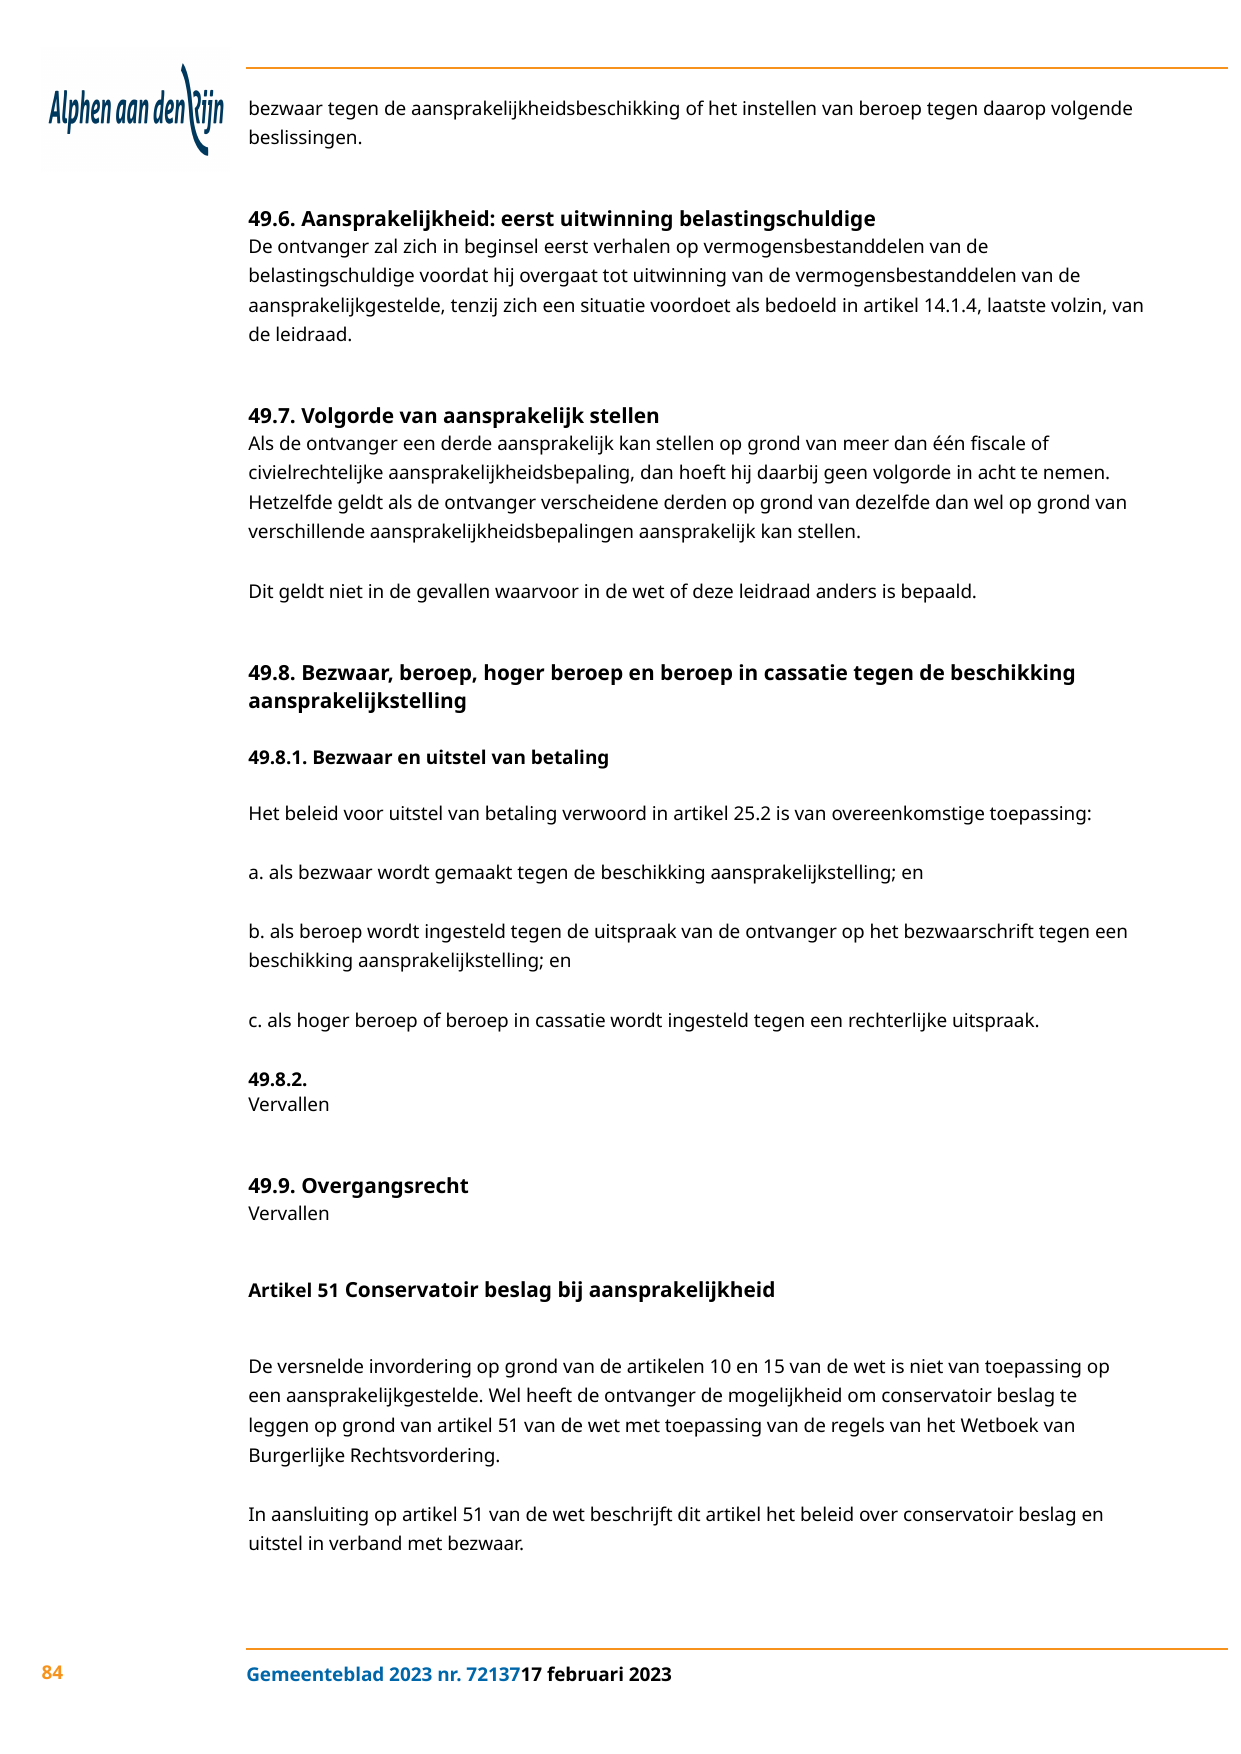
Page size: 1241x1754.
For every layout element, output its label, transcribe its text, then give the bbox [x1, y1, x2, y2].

text 49.8. Bezwaar, beroep, hoger beroep en beroep in cassatie tegen de beschikking aansprakelijkstelling [248, 658, 1152, 715]
text belastingschuldige voordat hij overgaat tot uitwinning van de vermogensbestanddelen van de [248, 262, 1152, 288]
text c. als hoger beroep of beroep in cassatie wordt ingesteld tegen een rechterlijke uitspraak. [248, 1007, 1152, 1032]
text verschillende aansprakelijkheidsbepalingen aansprakelijk kan stellen. [248, 519, 1152, 544]
text a. als bezwaar wordt gemaakt tegen de beschikking aansprakelijkstelling; en [248, 859, 1152, 884]
text Als de ontvanger een derde aansprakelijk kan stellen op grond van meer dan één fiscale of [248, 430, 1152, 456]
text Burgerlijke Rechtsvordering. [248, 1442, 1152, 1467]
text b. als beroep wordt ingesteld tegen de uitspraak van de ontvanger op het bezwaarschrift tegen een beschikking aansprakelijkstelling; en [248, 918, 1152, 973]
text Artikel 51 Conservatoir beslag bij aansprakelijkheid [248, 1275, 1152, 1304]
text civielrechtelijke aansprakelijkheidsbepaling, dan hoeft hij daarbij geen volgorde in acht te nemen. [248, 459, 1152, 485]
text uitstel in verband met bezwaar. [248, 1531, 1152, 1556]
text Vervallen [248, 1092, 1152, 1117]
text 49.8.2. [248, 1066, 1152, 1092]
text In aansluiting op artikel 51 van de wet beschrijft dit artikel het beleid over conservatoir beslag en [248, 1501, 1152, 1527]
text De ontvanger zal zich in beginsel eerst verhalen op vermogensbestanddelen van de [248, 233, 1152, 258]
picture [41, 47, 231, 172]
text Hetzelfde geldt als de ontvanger verscheidene derden op grond van dezelfde dan wel op grond van [248, 489, 1152, 515]
text een aansprakelijkgestelde. Wel heeft de ontvanger de mogelijkheid om conservatoir beslag te [248, 1383, 1152, 1408]
text 49.9. Overgangsrecht [248, 1172, 1152, 1200]
text Vervallen [248, 1200, 1152, 1226]
text 49.8.1. Bezwaar en uitstel van betaling [248, 744, 1152, 770]
text leggen op grond van artikel 51 van de wet met toepassing van de regels van het Wetboek van [248, 1412, 1152, 1438]
text beslissingen. [248, 124, 1152, 150]
text 49.7. Volgorde van aansprakelijk stellen [248, 402, 1152, 430]
text Dit geldt niet in de gevallen waarvoor in de wet of deze leidraad anders is bepaald. [248, 578, 1152, 604]
text Het beleid voor uitstel van betaling verwoord in artikel 25.2 is van overeenkomstige toepassing: [248, 800, 1152, 825]
text De versnelde invordering op grond van de artikelen 10 en 15 van de wet is niet van toepassing op [248, 1353, 1152, 1379]
text aansprakelijkgestelde, tenzij zich een situatie voordoet als bedoeld in artikel 14.1.4, laatste volzin, van de leidraad. [248, 292, 1152, 347]
text 49.6. Aansprakelijkheid: eerst uitwinning belastingschuldige [248, 204, 1152, 233]
text bezwaar tegen de aansprakelijkheidsbeschikking of het instellen van beroep tegen daarop volgende [248, 95, 1152, 121]
